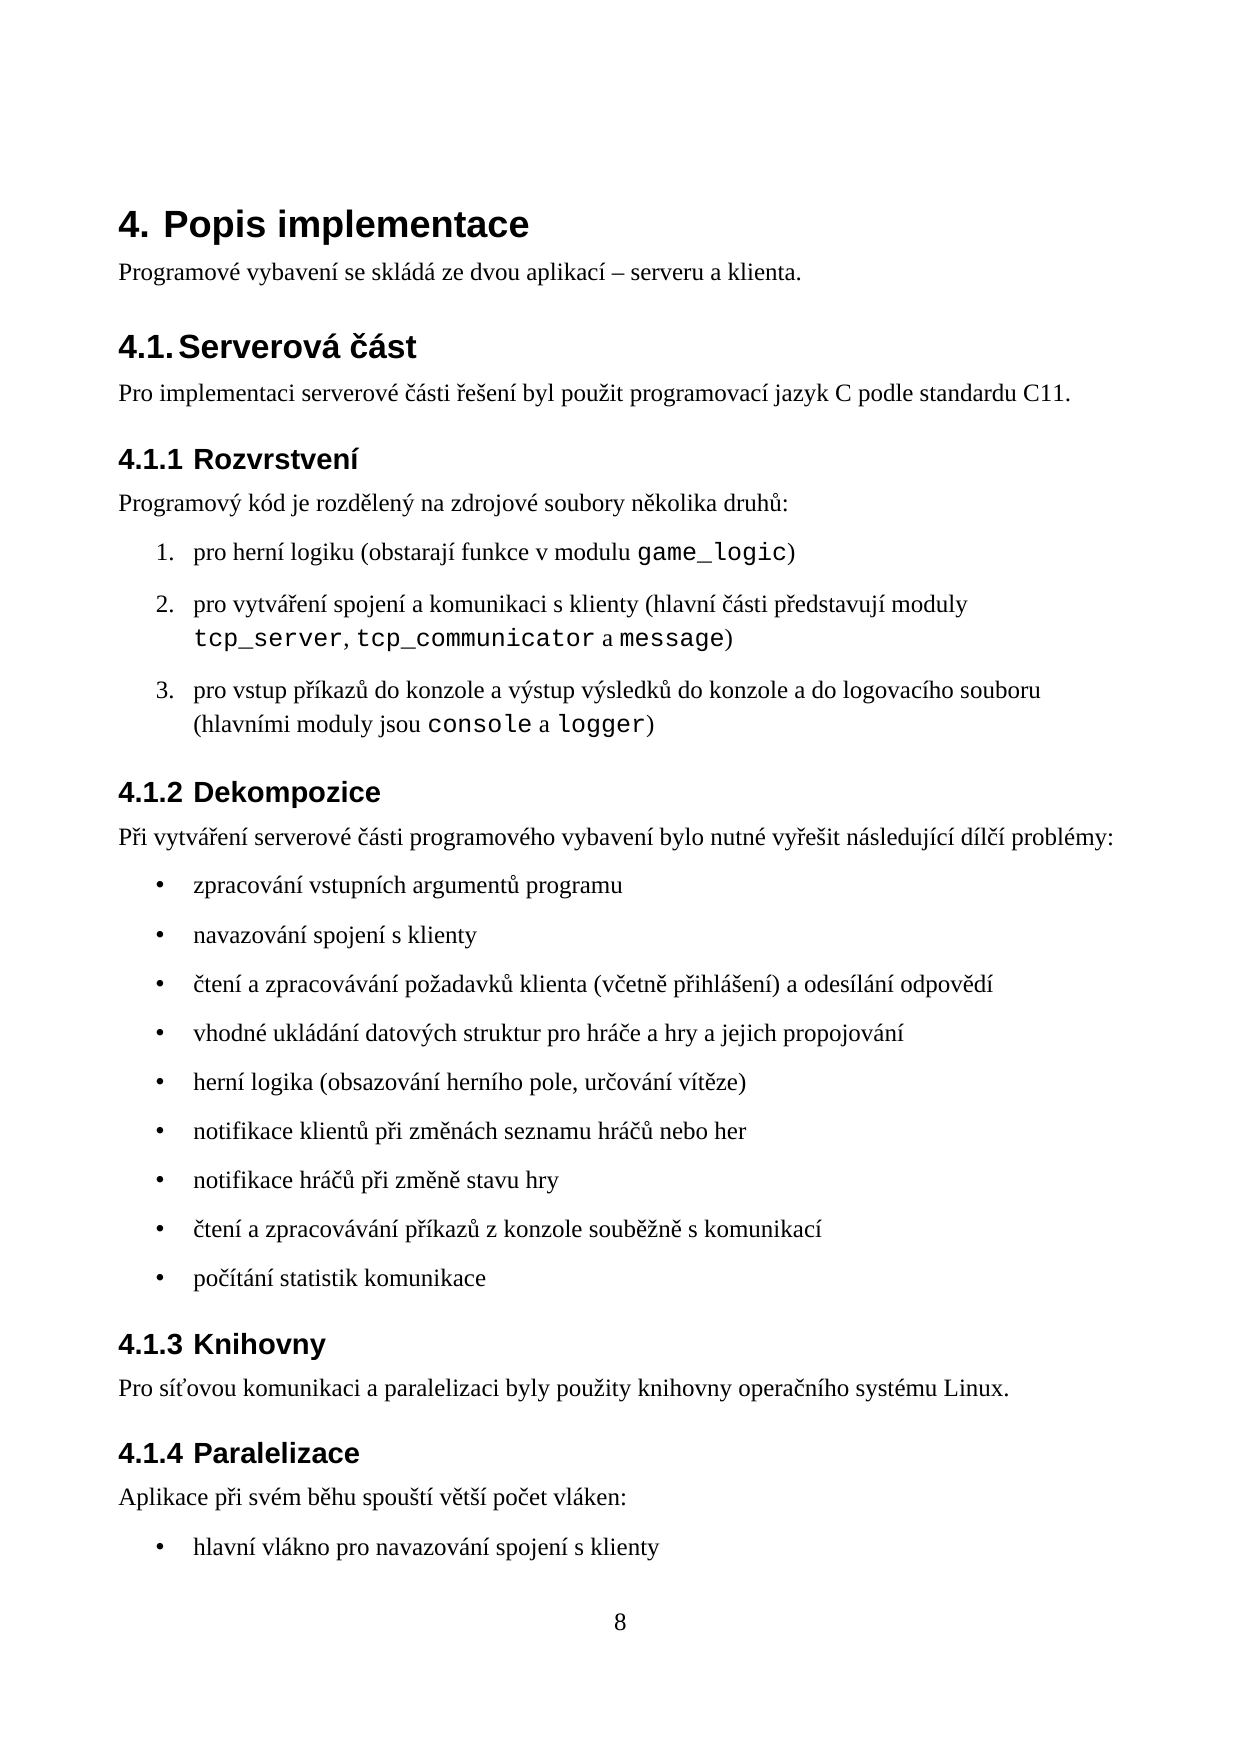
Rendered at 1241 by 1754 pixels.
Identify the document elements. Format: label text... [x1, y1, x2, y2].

list navazování spojení s klienty [156, 920, 1122, 948]
list pro vstup příkazů do konzole a výstup výsledků do konzole a do logovacího souboru (hlavními moduly jsou console a logger) [156, 675, 1122, 740]
list notifikace hráčů při změně stavu hry [156, 1165, 1122, 1194]
text Pro síťovou komunikaci a paralelizaci byly použity knihovny operačního systému Linux. [118, 1373, 1122, 1402]
text Pro implementaci serverové části řešení byl použit programovací jazyk C podle standardu C11. [118, 378, 1122, 407]
text Programový kód je rozdělený na zdrojové soubory několika druhů: [118, 488, 1122, 517]
list zpracování vstupních argumentů programu [156, 871, 1122, 899]
subtitle Knihovny [118, 1327, 1122, 1360]
list herní logika (obsazování herního pole, určování vítěze) [156, 1067, 1122, 1096]
list čtení a zpracovávání příkazů z konzole souběžně s komunikací [156, 1214, 1122, 1243]
text Při vytváření serverové části programového vybavení bylo nutné vyřešit následující dílčí problémy: [118, 822, 1122, 850]
subtitle Serverová část [118, 327, 1122, 366]
list vhodné ukládání datových struktur pro hráče a hry a jejich propojování [156, 1018, 1122, 1047]
list pro herní logiku (obstarají funkce v modulu game_logic) [156, 537, 1122, 568]
list pro vytváření spojení a komunikaci s klienty (hlavní části představují moduly tcp_server, tcp_communicator a message) [156, 589, 1122, 654]
subtitle Paralelizace [118, 1436, 1122, 1470]
list počítání statistik komunikace [156, 1263, 1122, 1292]
list čtení a zpracovávání požadavků klienta (včetně přihlášení) a odesílání odpovědí [156, 969, 1122, 997]
text Aplikace při svém běhu spouští větší počet vláken: [118, 1482, 1122, 1511]
subtitle Rozvrstvení [118, 442, 1122, 476]
list notifikace klientů při změnách seznamu hráčů nebo her [156, 1116, 1122, 1145]
list hlavní vlákno pro navazování spojení s klienty [156, 1532, 1122, 1560]
subtitle Popis implementace [118, 201, 1122, 245]
text Programové vybavení se skládá ze dvou aplikací – serveru a klienta. [118, 257, 1122, 286]
subtitle Dekompozice [118, 776, 1122, 809]
